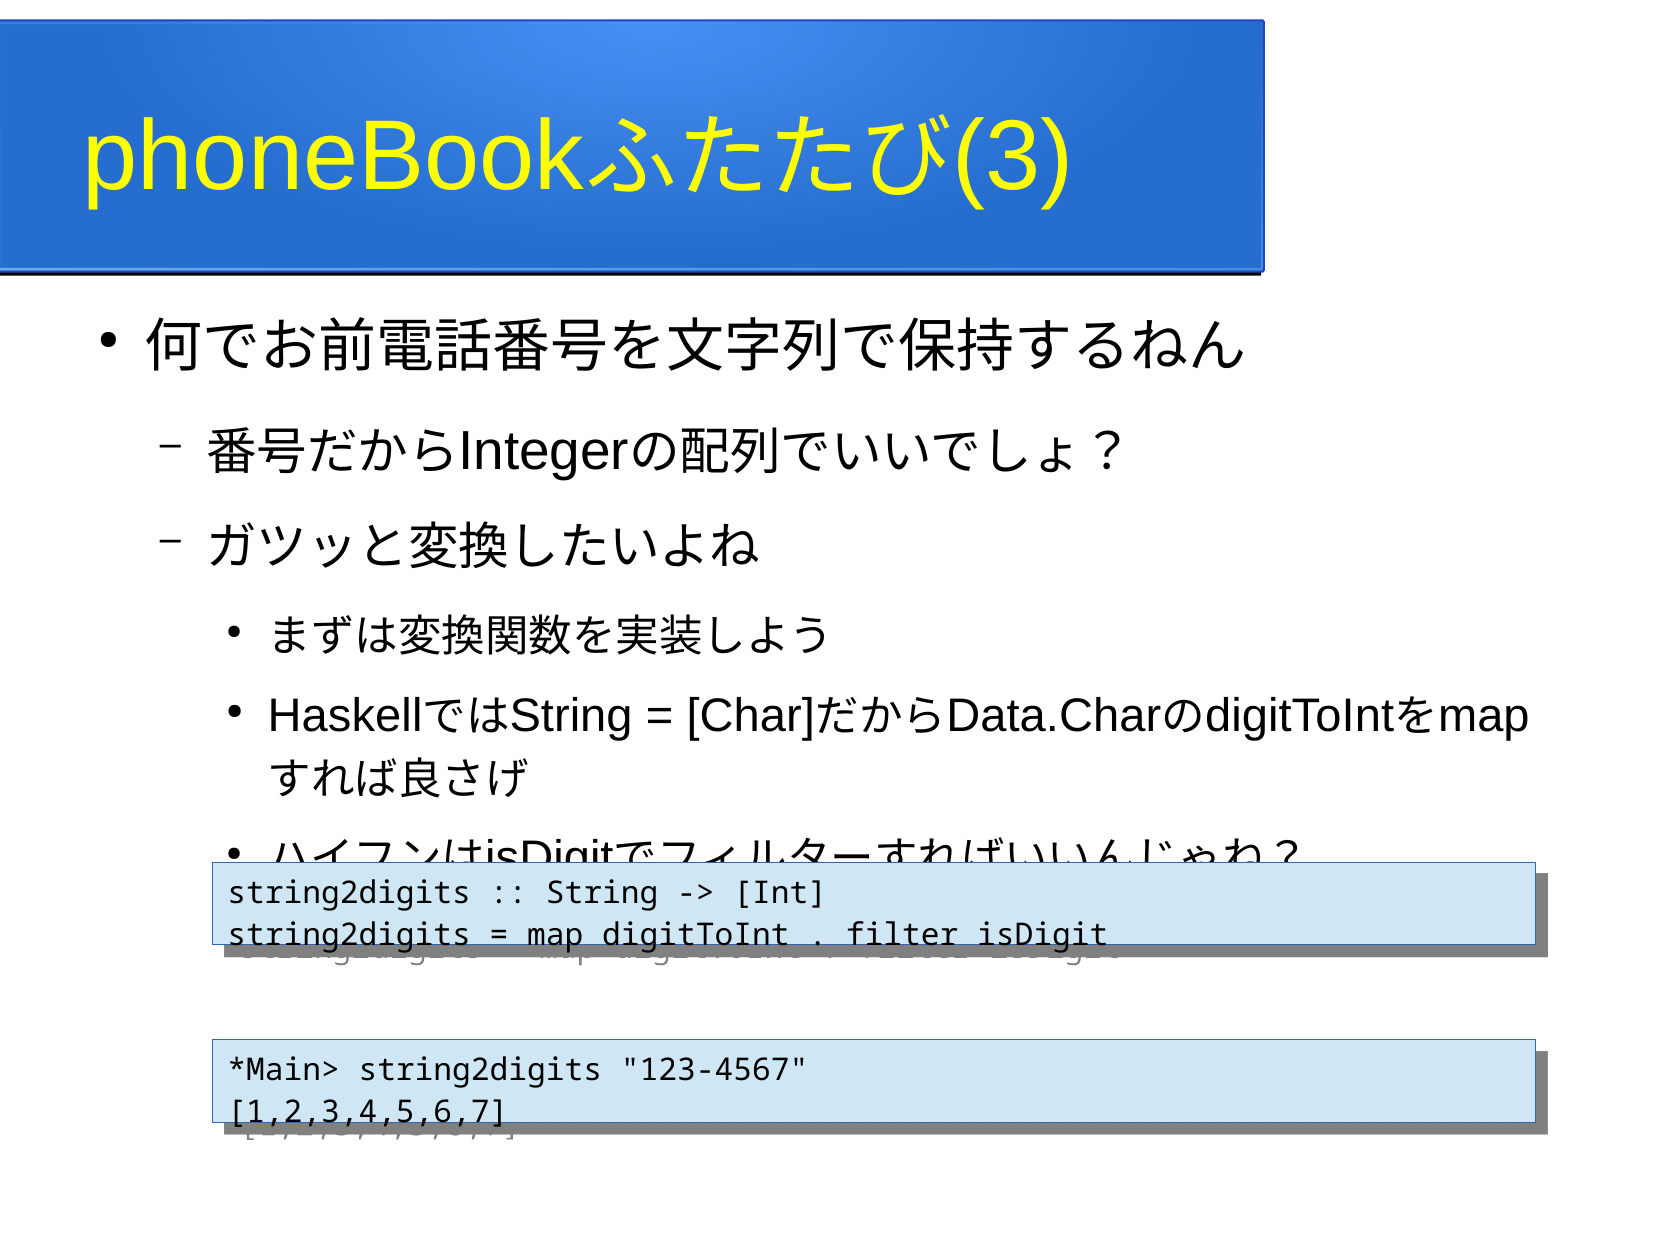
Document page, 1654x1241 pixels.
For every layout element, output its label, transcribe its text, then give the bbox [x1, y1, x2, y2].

list 何でお前電話番号を文字列で保持するねん 番号だからIntegerの配列でいいでしょ？ ガツッと変換したいよね まずは変換関数を実装しよう HaskellではString = [Char]だからData.CharのdigitToIntをmapすれば良さげ ハイフンはisDigitでフィルターすればいいんじゃね？ ほいできた。 [82, 299, 1571, 1099]
title phoneBookふたたび(3) [82, 47, 1235, 252]
text_box *Main> string2digits "123-4567" [1,2,3,4,5,6,7] [212, 1039, 1536, 1123]
text_box string2digits :: String -> [Int] string2digits = map digitToInt . filter isDigit [212, 862, 1536, 945]
